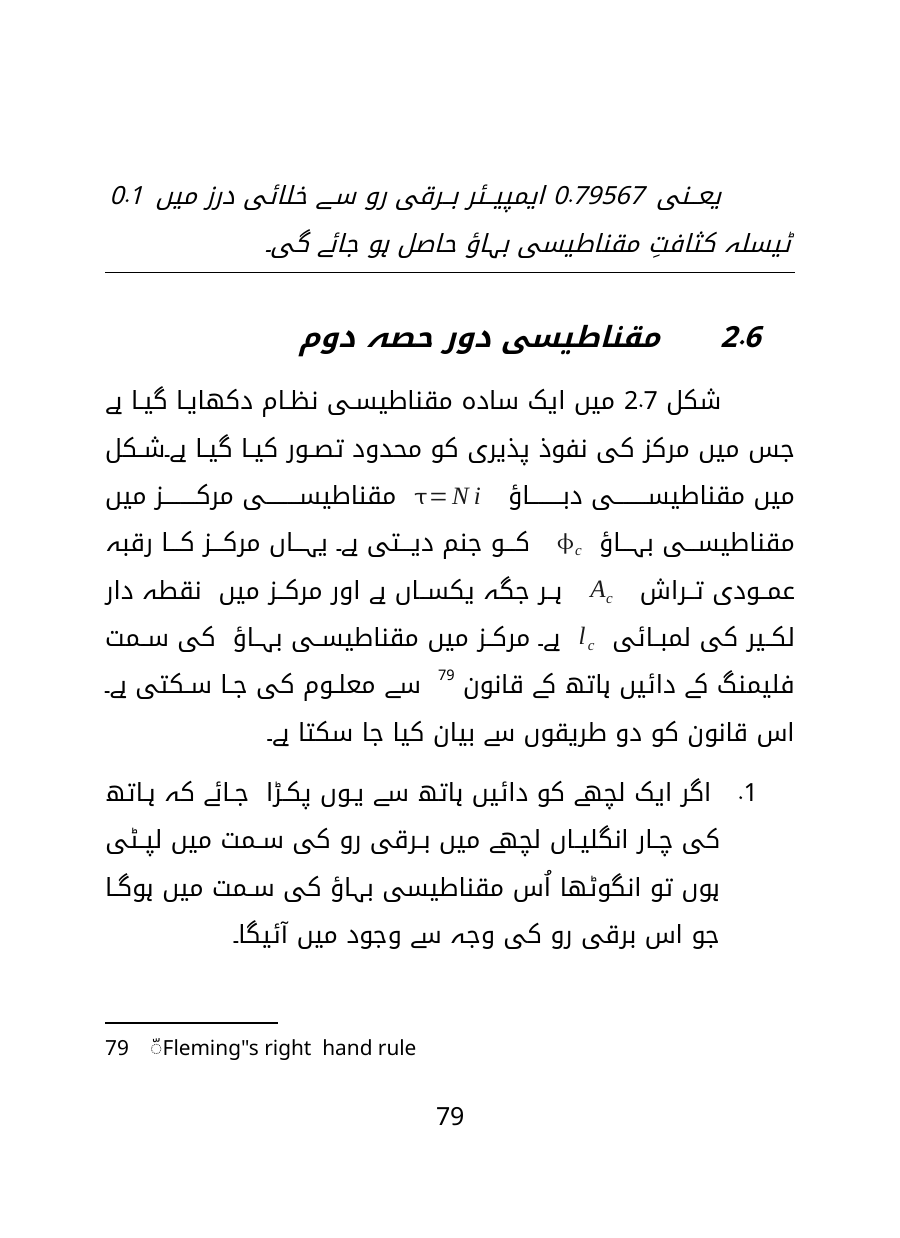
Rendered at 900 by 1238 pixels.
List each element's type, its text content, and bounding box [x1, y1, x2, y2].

list اگر ایک لچھے کو دائیں ہاتھ سے یوں پکڑا جائے کہ ہاتھ کی چار انگلیاں لچھے میں برقی رو کی سمت میں لپٹی ہوں تو انگوٹھا اُس مقناطیسی بہاؤ کی سمت میں ہوگا جو اس برقی رو کی وجہ سے وجود میں آئیگا۔ [105, 769, 757, 959]
text شکل 2.7 میں ایک سادہ مقناطیسی نظام دکھایا گیا ہے جس میں مرکز کی نفوذ پذیری کو محدود تصور کیا گیا ہے۔شکل میں مقناطیسی دباؤ مقناطیسی مرکز میں مقناطیسی بہاؤ کو جنم دیتی ہے۔ یہاں مرکز کا رقبہ عمودی تراش ہر جگہ یکساں ہے اور مرکز میں نقطہ دار لکیر کی لمبائیہے۔ مرکز میں مقناطیسی بہاؤ کی سمت فلیمنگ کے دائیں ہاتھ کے قانون سے معلوم کی جا سکتی ہے۔ اس قانون کو دو طریقوں سے بیان کیا جا سکتا ہے۔ [105, 377, 795, 757]
text ّFleming"s right hand rule [105, 1029, 795, 1068]
subtitle مقناطیسی دور حصہ دوم [105, 310, 720, 365]
text یعنی 0.79567 ایمپیئر برقی رو سے خلائی درز میں 0.1 ٹیسلہ کثافتِ مقناطیسی بہاؤ حاصل ہو جائے گی۔ [105, 168, 795, 272]
